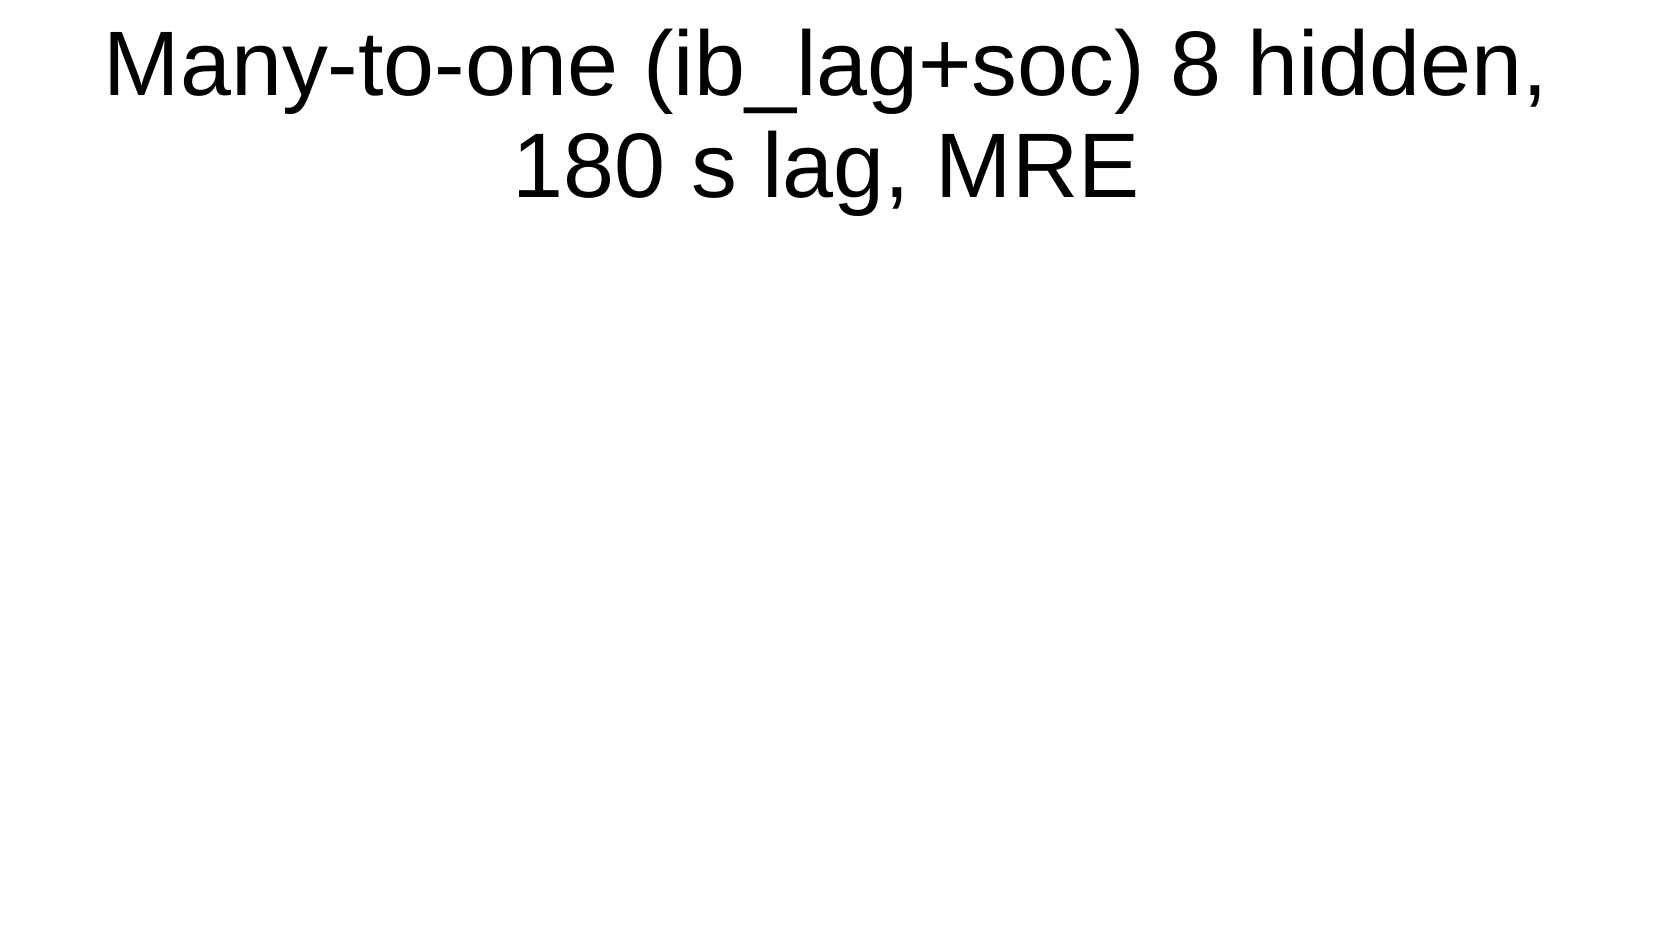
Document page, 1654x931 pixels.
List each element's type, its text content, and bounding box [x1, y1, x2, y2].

title Many-to-one (ib_lag+soc) 8 hidden, 180 s lag, MRE [82, 12, 1571, 218]
